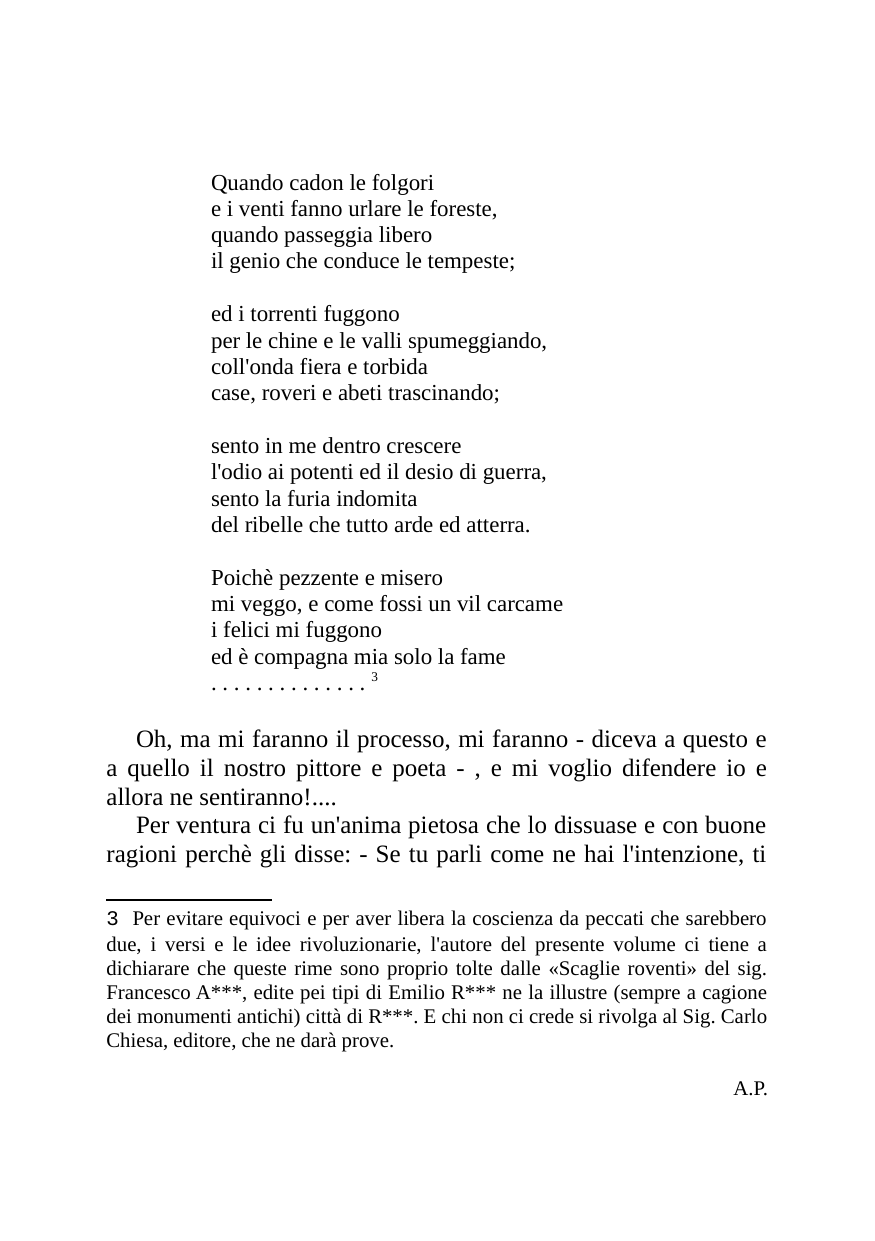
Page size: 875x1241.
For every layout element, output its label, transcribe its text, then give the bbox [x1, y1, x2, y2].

text del ribelle che tutto arde ed atterra. [181, 511, 768, 537]
text per le chine e le valli spumeggiando, [181, 327, 768, 353]
text ed è compagna mia solo la fame [181, 643, 768, 669]
text sento la furia indomita [181, 485, 768, 511]
text case, roveri e abeti trascinando; [181, 379, 768, 406]
text sento in me dentro crescere [181, 432, 768, 458]
text . . . . . . . . . . . . . . [181, 669, 768, 696]
text i felici mi fuggono [181, 617, 768, 643]
text e i venti fanno urlare le foreste, [181, 195, 768, 221]
text ed i torrenti fuggono [181, 300, 768, 327]
text Per evitare equivoci e per aver libera la coscienza da peccati che sarebbero due, i versi e le idee rivoluzionarie, l'autore del presente volume ci tiene a dichiarare che queste rime sono proprio tolte dalle «Scaglie roventi» del sig. Francesco A***, edite pei tipi di Emilio R*** ne la illustre (sempre a cagione dei monumenti antichi) città di R***. E chi non ci crede si rivolga al Sig. Carlo Chiesa, editore, che ne darà prove. [106, 906, 768, 1052]
text l'odio ai potenti ed il desio di guerra, [181, 458, 768, 485]
text quando passeggia libero [181, 221, 768, 248]
text coll'onda fiera e torbida [181, 353, 768, 379]
text A.P. [106, 1076, 768, 1100]
text Quando cadon le folgori [181, 168, 768, 195]
text Per ventura ci fu un'anima pietosa che lo dissuase e con buone ragioni perchè gli disse: - Se tu parli come ne hai l'intenzione, ti [106, 811, 768, 868]
text mi veggo, e come fossi un vil carcame [181, 590, 768, 617]
text Poichè pezzente e misero [181, 564, 768, 590]
text Oh, ma mi faranno il processo, mi faranno - diceva a questo e a quello il nostro pittore e poeta - , e mi voglio difendere io e allora ne sentiranno!.... [106, 724, 768, 811]
text il genio che conduce le tempeste; [181, 248, 768, 274]
